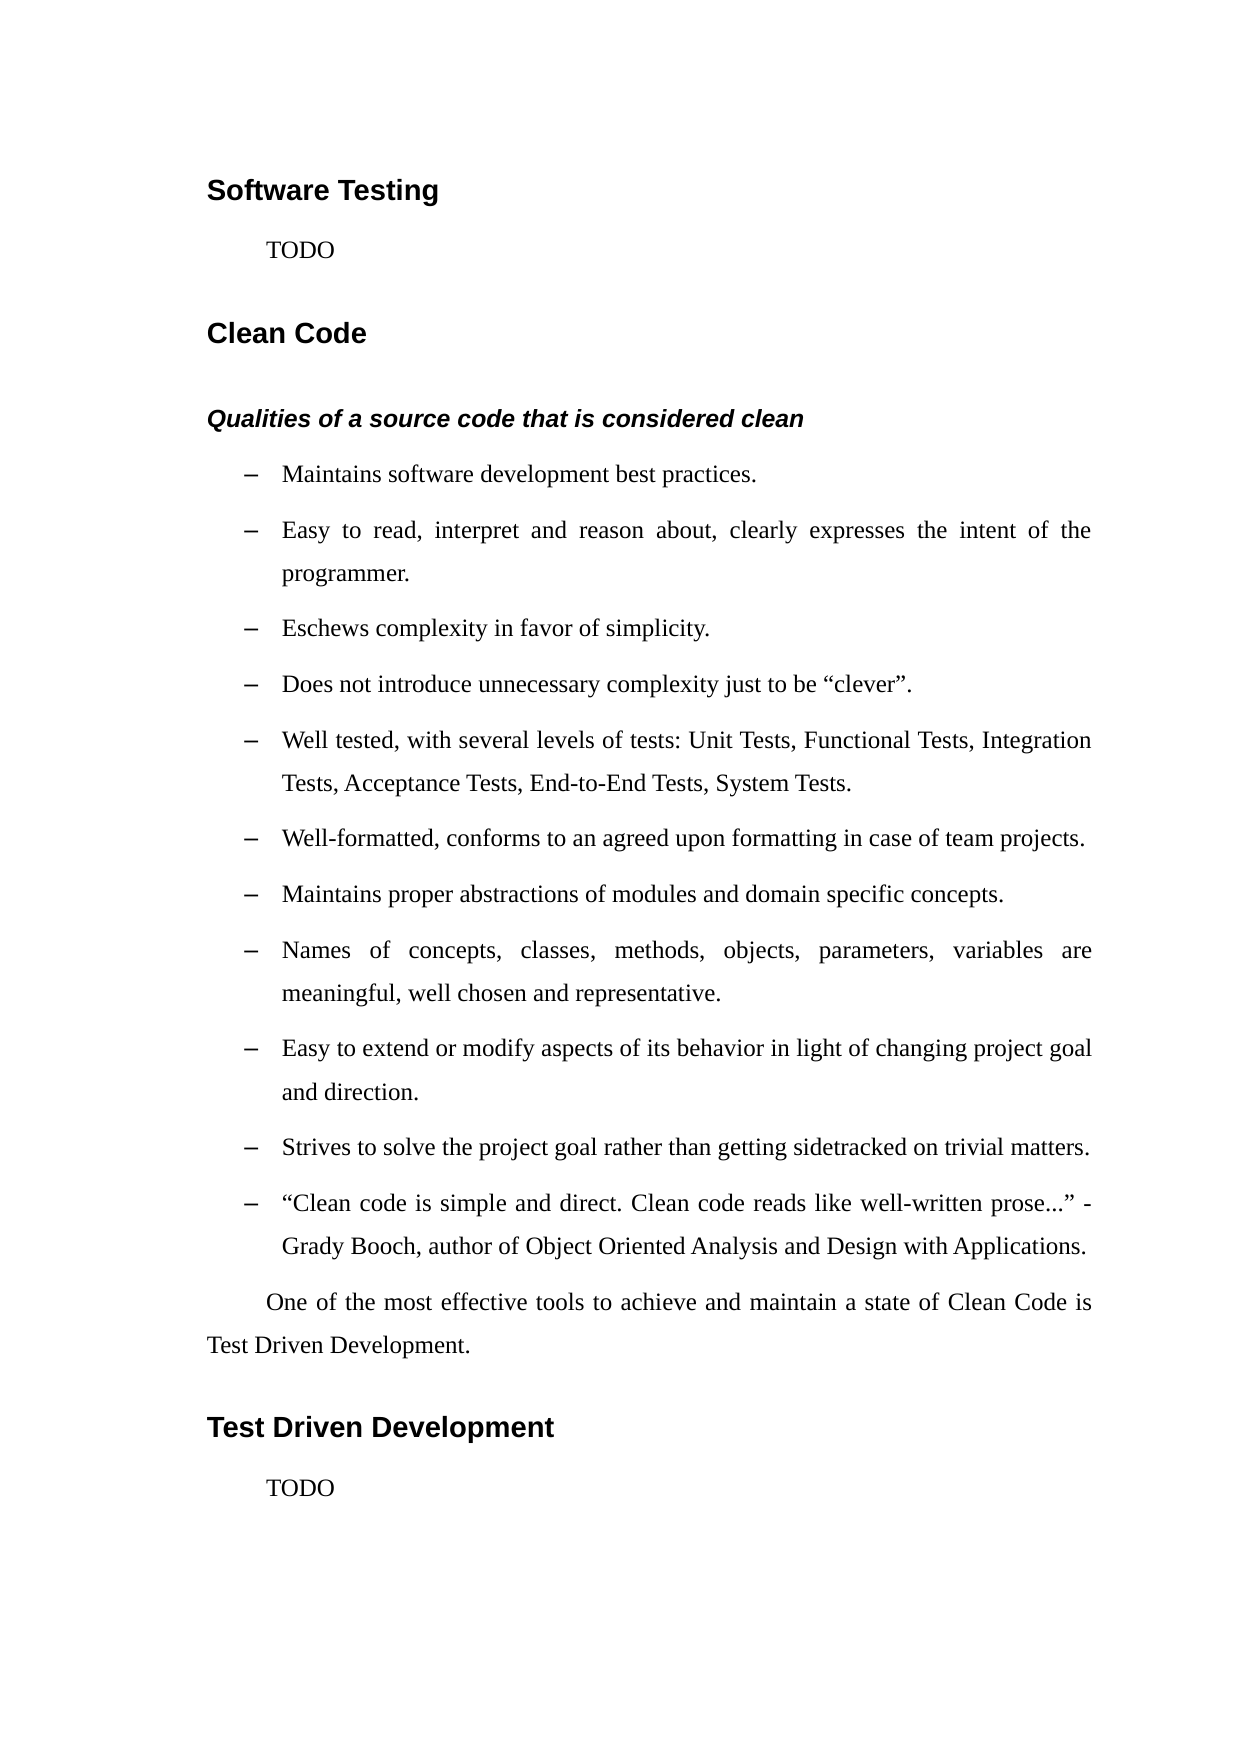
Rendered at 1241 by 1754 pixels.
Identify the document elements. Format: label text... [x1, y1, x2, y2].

list Strives to solve the project goal rather than getting sidetracked on trivial matters. [244, 1132, 1093, 1161]
list Easy to read, interpret and reason about, clearly expresses the intent of the programmer. [244, 515, 1093, 587]
list Well-formatted, conforms to an agreed upon formatting in case of team projects. [244, 823, 1093, 852]
text TODO [207, 1473, 1093, 1502]
text TODO [207, 235, 1093, 264]
list Maintains proper abstractions of modules and domain specific concepts. [244, 879, 1093, 908]
list Maintains software development best practices. [244, 459, 1093, 488]
subtitle Qualities of a source code that is considered clean [207, 404, 1093, 432]
list Does not introduce unnecessary complexity just to be “clever”. [244, 669, 1093, 698]
list Names of concepts, classes, methods, objects, parameters, variables are meaningful, well chosen and representative. [244, 935, 1093, 1007]
subtitle Test Driven Development [207, 1410, 1093, 1444]
list Easy to extend or modify aspects of its behavior in light of changing project goal and direction. [244, 1033, 1093, 1105]
text One of the most effective tools to achieve and maintain a state of Clean Code is Test Driven Development. [207, 1287, 1093, 1358]
subtitle Software Testing [207, 173, 1093, 206]
list Eschews complexity in favor of simplicity. [244, 613, 1093, 642]
subtitle Clean Code [207, 316, 1093, 349]
list Well tested, with several levels of tests: Unit Tests, Functional Tests, Integration Tests, Acceptance Tests, End-to-End Tests, System Tests. [244, 725, 1093, 797]
list “Clean code is simple and direct. Clean code reads like well-written prose...” - Grady Booch, author of Object Oriented Analysis and Design with Applications. [244, 1188, 1093, 1260]
